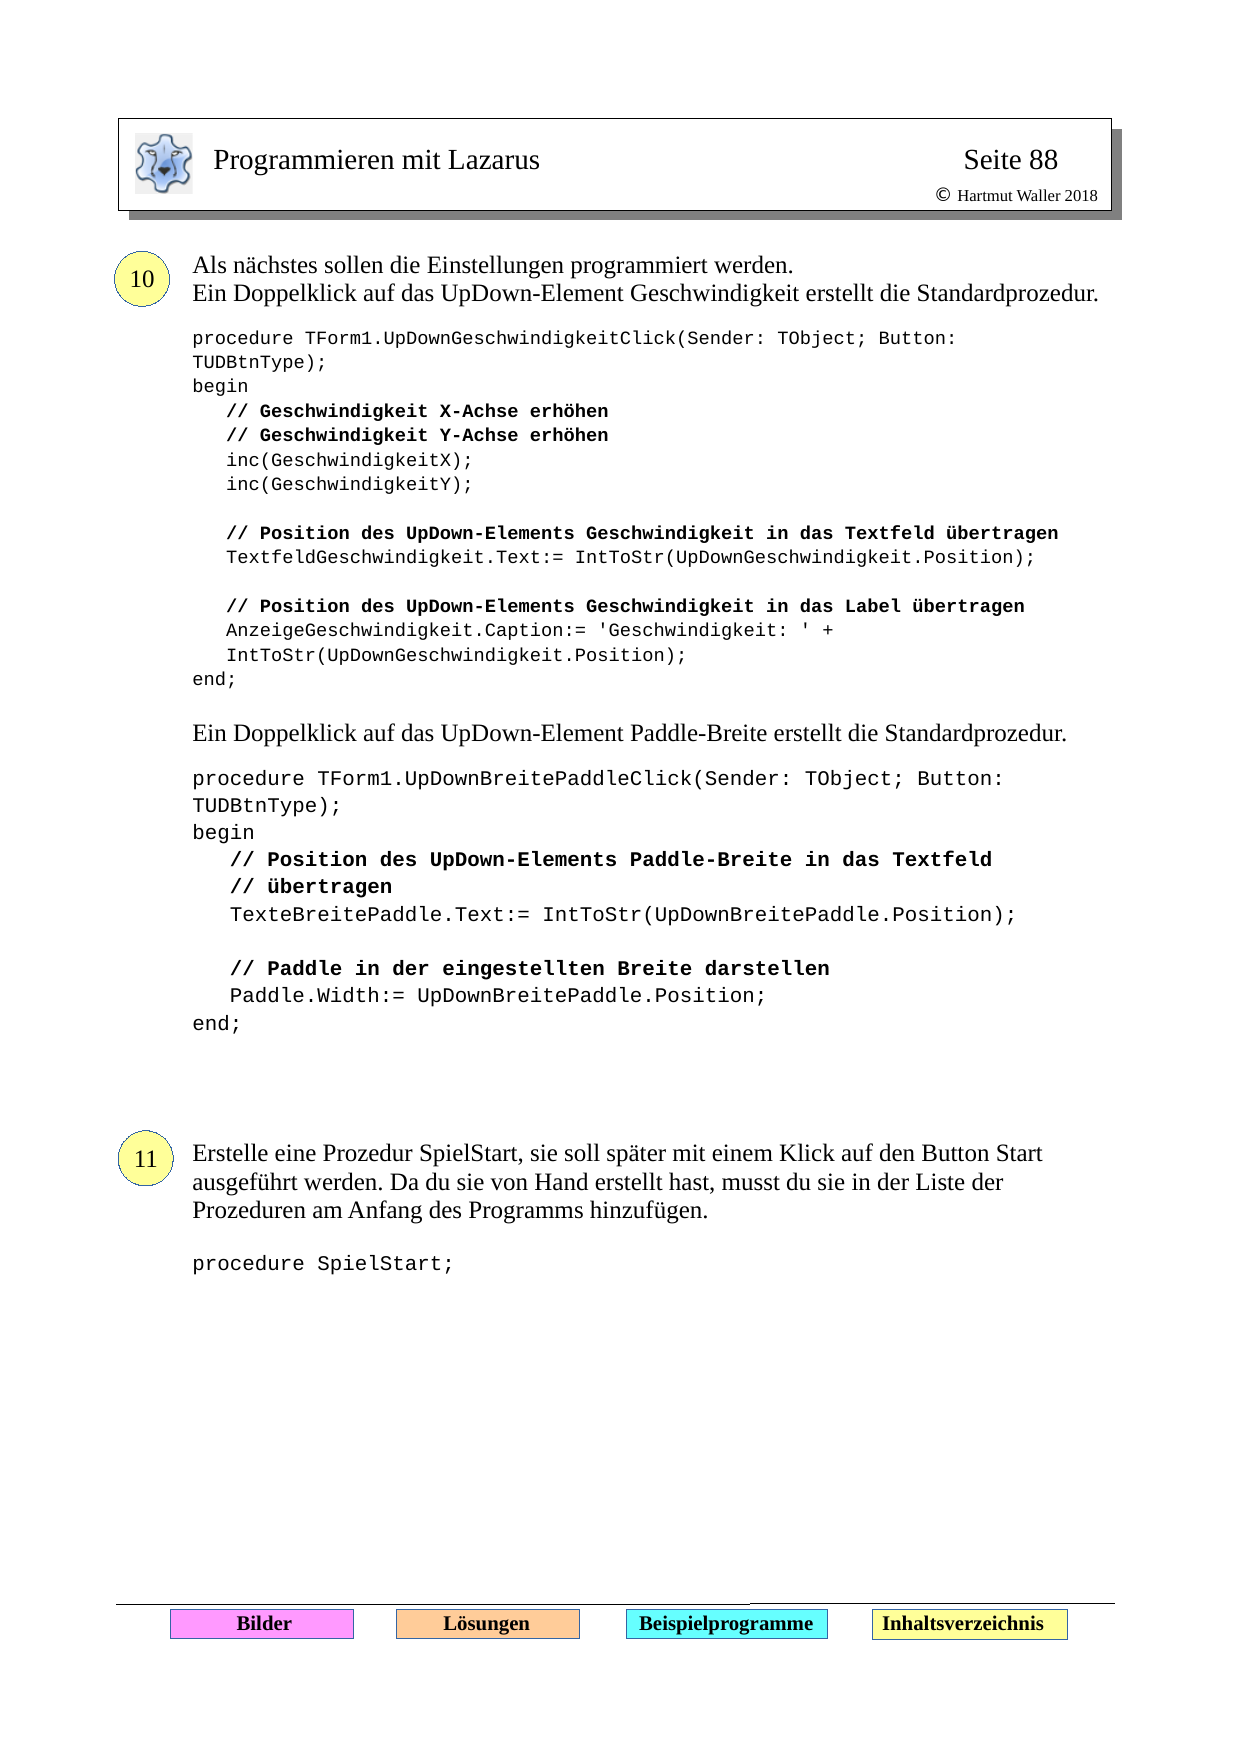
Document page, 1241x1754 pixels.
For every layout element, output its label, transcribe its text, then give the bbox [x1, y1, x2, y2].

text // Position des UpDown-Elements Geschwindigkeit in das Label übertragen [118, 597, 1122, 618]
text // Position des UpDown-Elements Paddle-Breite in das Textfeld // übertragen [118, 849, 1122, 900]
text procedure TForm1.UpDownGeschwindigkeitClick(Sender: TObject; Button: TUDBtnType); [118, 328, 1122, 374]
text // Position des UpDown-Elements Geschwindigkeit in das Textfeld übertragen [118, 523, 1122, 545]
text // Paddle in der eingestellten Breite darstellen [118, 958, 1122, 982]
text end; [118, 1012, 1122, 1036]
text Erstelle eine Prozedur SpielStart, sie soll später mit einem Klick auf den Button Start ausgeführt werden. Da du sie von Hand erstellt hast, musst du sie in der Liste der Prozeduren am Anfang des Programms hinzufügen. [118, 1138, 1122, 1224]
text procedure TForm1.UpDownBreitePaddleClick(Sender: TObject; Button: TUDBtnType); [118, 768, 1122, 819]
text end; [118, 670, 1122, 691]
text AnzeigeGeschwindigkeit.Caption:= 'Geschwindigkeit: ' + IntToStr(UpDownGeschwindigkeit.Position); [118, 621, 1122, 667]
text inc(GeschwindigkeitX); [118, 450, 1122, 472]
text Ein Doppelklick auf das UpDown-Element Paddle-Breite erstellt die Standardprozedur. [118, 718, 1122, 747]
text TexteBreitePaddle.Text:= IntToStr(UpDownBreitePaddle.Position); [118, 904, 1122, 927]
picture [135, 133, 193, 194]
text procedure SpielStart; [118, 1253, 1122, 1276]
text TextfeldGeschwindigkeit.Text:= IntToStr(UpDownGeschwindigkeit.Position); [118, 548, 1122, 569]
text // Geschwindigkeit Y-Achse erhöhen [118, 426, 1122, 447]
text begin [118, 377, 1122, 398]
text inc(GeschwindigkeitY); [118, 475, 1122, 496]
text Als nächstes sollen die Einstellungen programmiert werden. [118, 250, 1122, 278]
text Ein Doppelklick auf das UpDown-Element Geschwindigkeit erstellt die Standardprozedur. [146, 278, 1122, 307]
text Paddle.Width:= UpDownBreitePaddle.Position; [118, 985, 1122, 1009]
text // Geschwindigkeit X-Achse erhöhen [118, 402, 1122, 423]
text begin [118, 822, 1122, 846]
